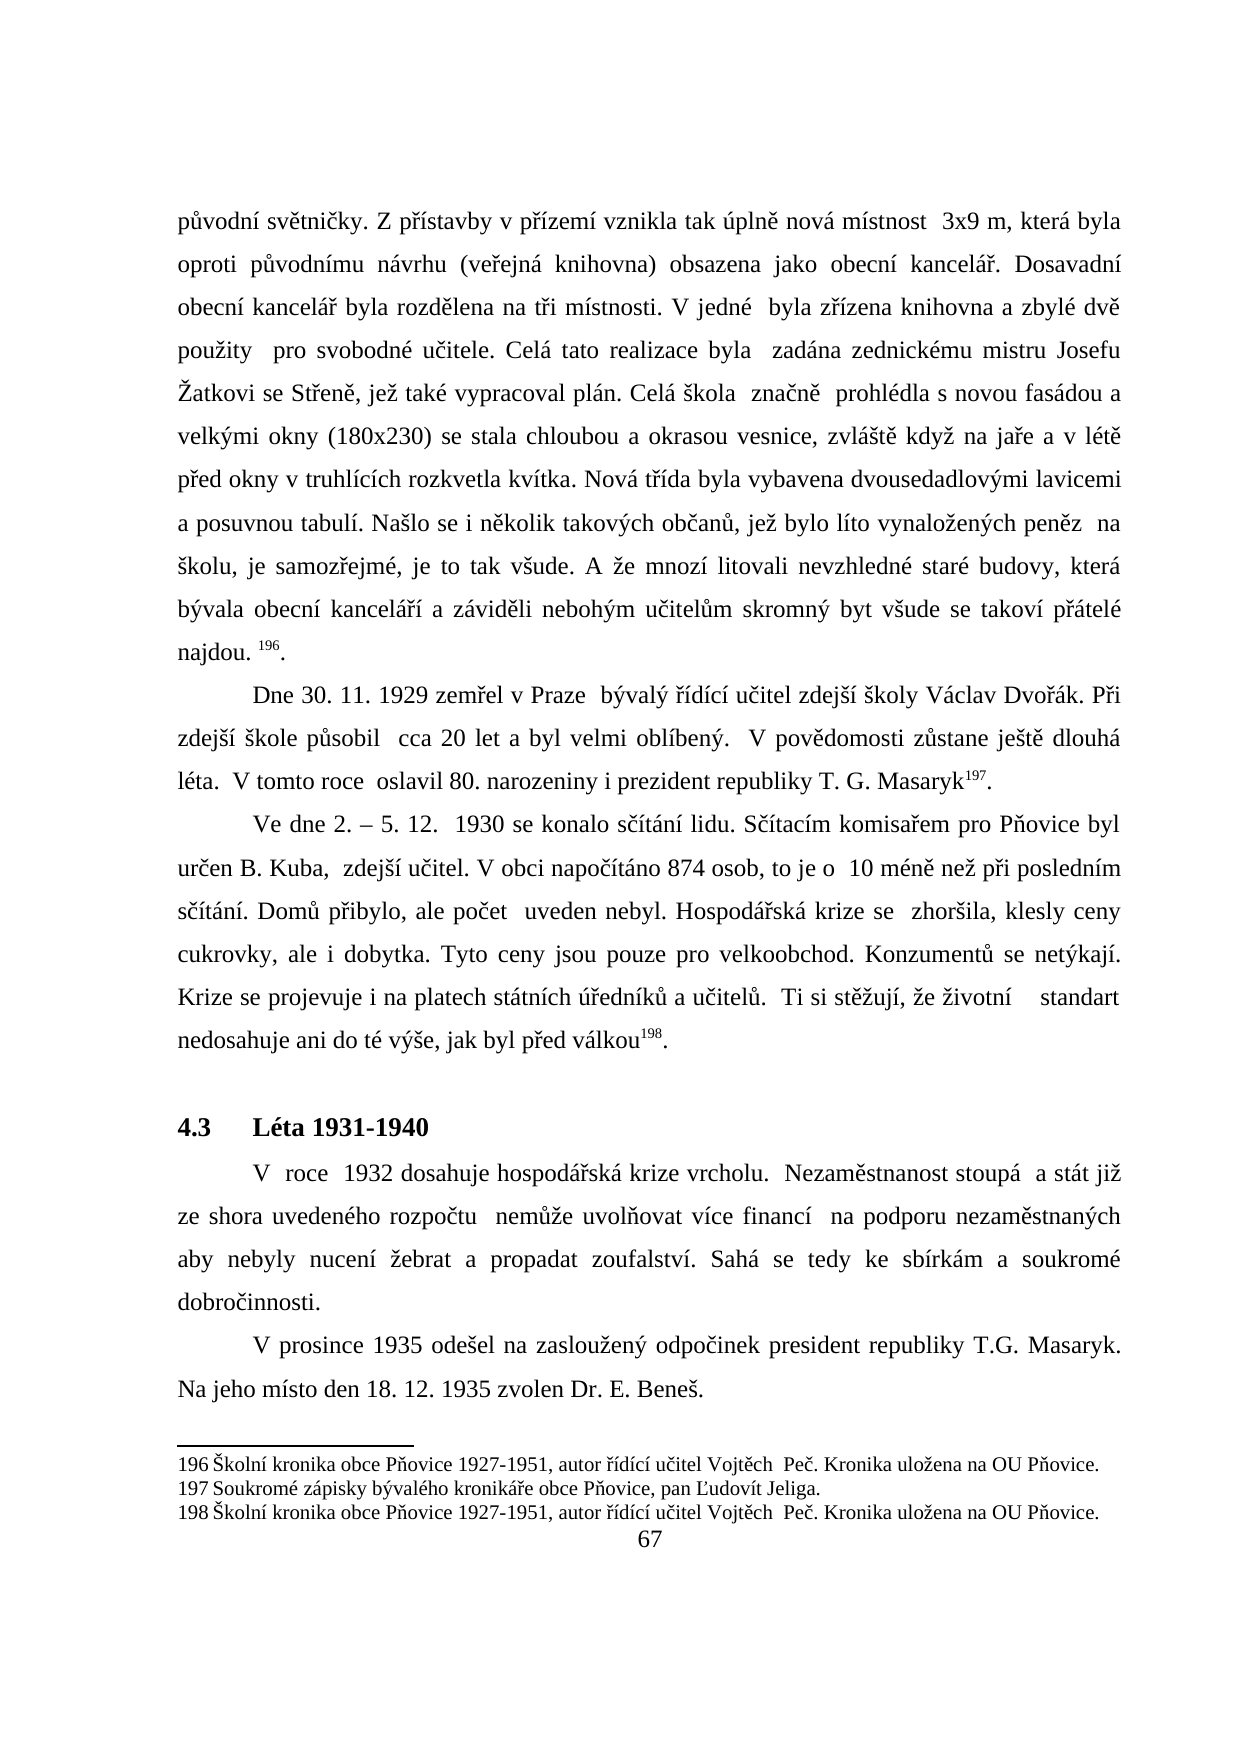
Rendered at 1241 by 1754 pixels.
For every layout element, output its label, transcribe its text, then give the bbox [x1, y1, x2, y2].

text 4.3 Léta 1931-1940 [177, 1111, 1122, 1143]
text V roce 1932 dosahuje hospodářská krize vrcholu. Nezaměstnanost stoupá a stát již ze shora uvedeného rozpočtu nemůže uvolňovat více financí na podporu nezaměstnaných aby nebyly nucení žebrat a propadat zoufalství. Sahá se tedy ke sbírkám a soukromé dobročinnosti. [177, 1158, 1122, 1316]
text 67 [177, 1524, 1122, 1553]
text Dne 30. 11. 1929 zemřel v Praze bývalý řídící učitel zdejší školy Václav Dvořák. Při zdejší škole působil cca 20 let a byl velmi oblíbený. V povědomosti zůstane ještě dlouhá léta. V tomto roce oslavil 80. narozeniny i prezident republiky T. G. Masaryk. [177, 680, 1122, 795]
text Soukromé zápisky bývalého kronikáře obce Pňovice, pan Ľudovít Jeliga. [177, 1476, 1122, 1500]
text V prosince 1935 odešel na zasloužený odpočinek president republiky T.G. Masaryk. Na jeho místo den 18. 12. 1935 zvolen Dr. E. Beneš. [177, 1331, 1122, 1402]
text Školní kronika obce Pňovice 1927-1951, autor řídící učitel Vojtěch Peč. Kronika uložena na OU Pňovice. [177, 1452, 1122, 1476]
text Ve dne 2. – 5. 12. 1930 se konalo sčítání lidu. Sčítacím komisařem pro Pňovice byl určen B. Kuba, zdejší učitel. V obci napočítáno 874 osob, to je o 10 méně než při posledním sčítání. Domů přibylo, ale počet uveden nebyl. Hospodářská krize se zhoršila, klesly ceny cukrovky, ale i dobytka. Tyto ceny jsou pouze pro velkoobchod. Konzumentů se netýkají. Krize se projevuje i na platech státních úředníků a učitelů. Ti si stěžují, že životní standart nedosahuje ani do té výše, jak byl před válkou. [177, 809, 1122, 1054]
text původní světničky. Z přístavby v přízemí vznikla tak úplně nová místnost 3x9 m, která byla oproti původnímu návrhu (veřejná knihovna) obsazena jako obecní kancelář. Dosavadní obecní kancelář byla rozdělena na tři místnosti. V jedné byla zřízena knihovna a zbylé dvě použity pro svobodné učitele. Celá tato realizace byla zadána zednickému mistru Josefu Žatkovi se Střeně, jež také vypracoval plán. Celá škola značně prohlédla s novou fasádou a velkými okny (180x230) se stala chloubou a okrasou vesnice, zvláště když na jaře a v létě před okny v truhlících rozkvetla kvítka. Nová třída byla vybavena dvousedadlovými lavicemi a posuvnou tabulí. Našlo se i několik takových občanů, jež bylo líto vynaložených peněz na školu, je samozřejmé, je to tak všude. A že mnozí litovali nevzhledné staré budovy, která bývala obecní kanceláří a záviděli nebohým učitelům skromný byt všude se takoví přátelé najdou. . [177, 206, 1122, 666]
text Školní kronika obce Pňovice 1927-1951, autor řídící učitel Vojtěch Peč. Kronika uložena na OU Pňovice. [177, 1500, 1122, 1524]
